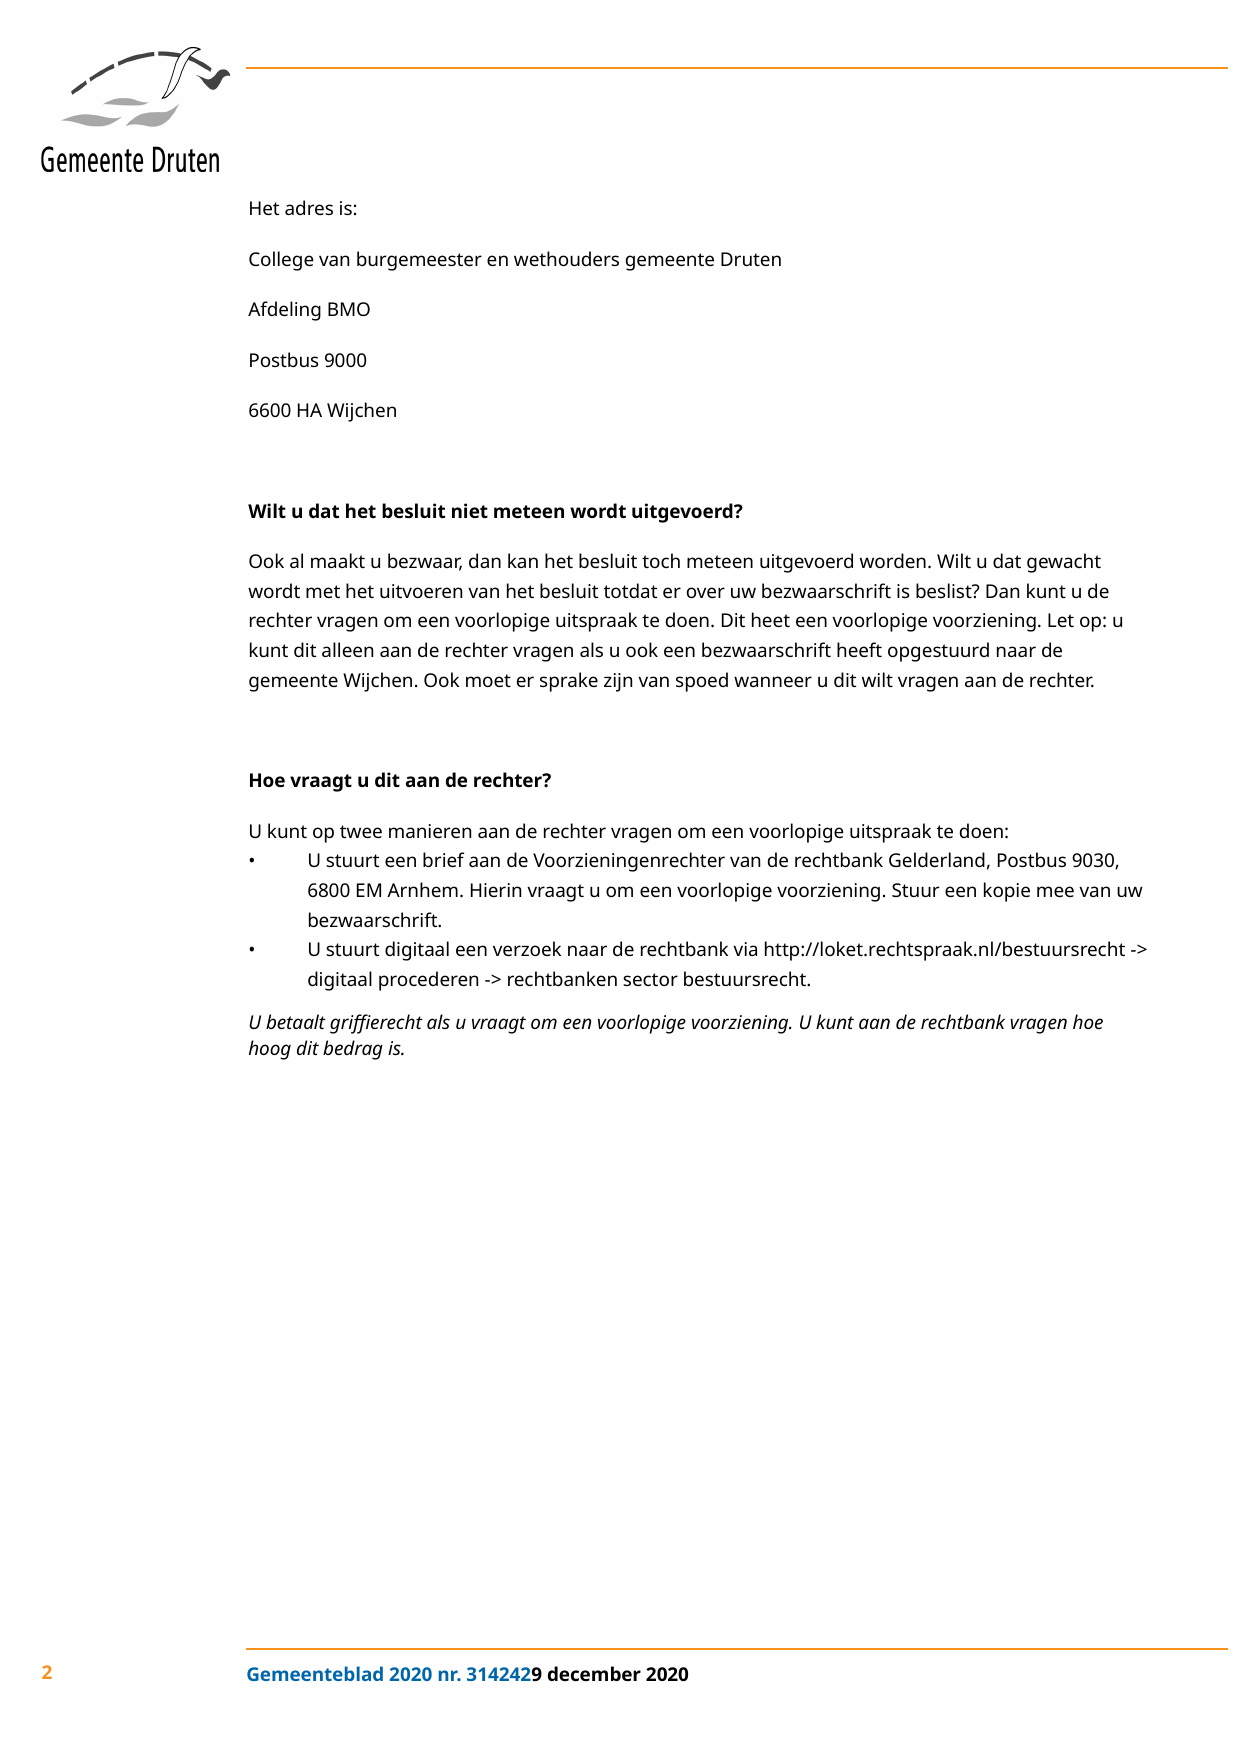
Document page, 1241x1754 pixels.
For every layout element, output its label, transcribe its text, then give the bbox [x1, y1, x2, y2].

text U kunt op twee manieren aan de rechter vragen om een voorlopige uitspraak te doen: [248, 818, 1152, 844]
list U stuurt digitaal een verzoek naar de rechtbank via http://loket.rechtspraak.nl/bestuursrecht -> digitaal procederen -> rechtbanken sector bestuursrecht. [248, 936, 1152, 992]
text Ook al maakt u bezwaar, dan kan het besluit toch meteen uitgevoerd worden. Wilt u dat gewacht wordt met het uitvoeren van het besluit totdat er over uw bezwaarschrift is beslist? Dan kunt u de rechter vragen om een voorlopige uitspraak te doen. Dit heet een voorlopige voorziening. Let op: u kunt dit alleen aan de rechter vragen als u ook een bezwaarschrift heeft opgestuurd naar de gemeente Wijchen. Ook moet er sprake zijn van spoed wanneer u dit wilt vragen aan de rechter. [248, 548, 1152, 693]
text Postbus 9000 [248, 347, 1152, 373]
text 6600 HA Wijchen [248, 397, 1152, 423]
picture [41, 47, 231, 172]
text Afdeling BMO [248, 296, 1152, 322]
list U stuurt een brief aan de Voorzieningenrechter van de rechtbank Gelderland, Postbus 9030, 6800 EM Arnhem. Hierin vraagt u om een voorlopige voorziening. Stuur een kopie mee van uw bezwaarschrift. [248, 848, 1152, 933]
text Het adres is: [248, 196, 1152, 221]
text College van burgemeester en wethouders gemeente Druten [248, 246, 1152, 272]
text Hoe vraagt u dit aan de rechter? [248, 768, 1152, 793]
text Wilt u dat het besluit niet meteen wordt uitgevoerd? [248, 498, 1152, 524]
text U betaalt griffierecht als u vraagt om een voorlopige voorziening. U kunt aan de rechtbank vragen hoe hoog dit bedrag is. [248, 1009, 1152, 1061]
